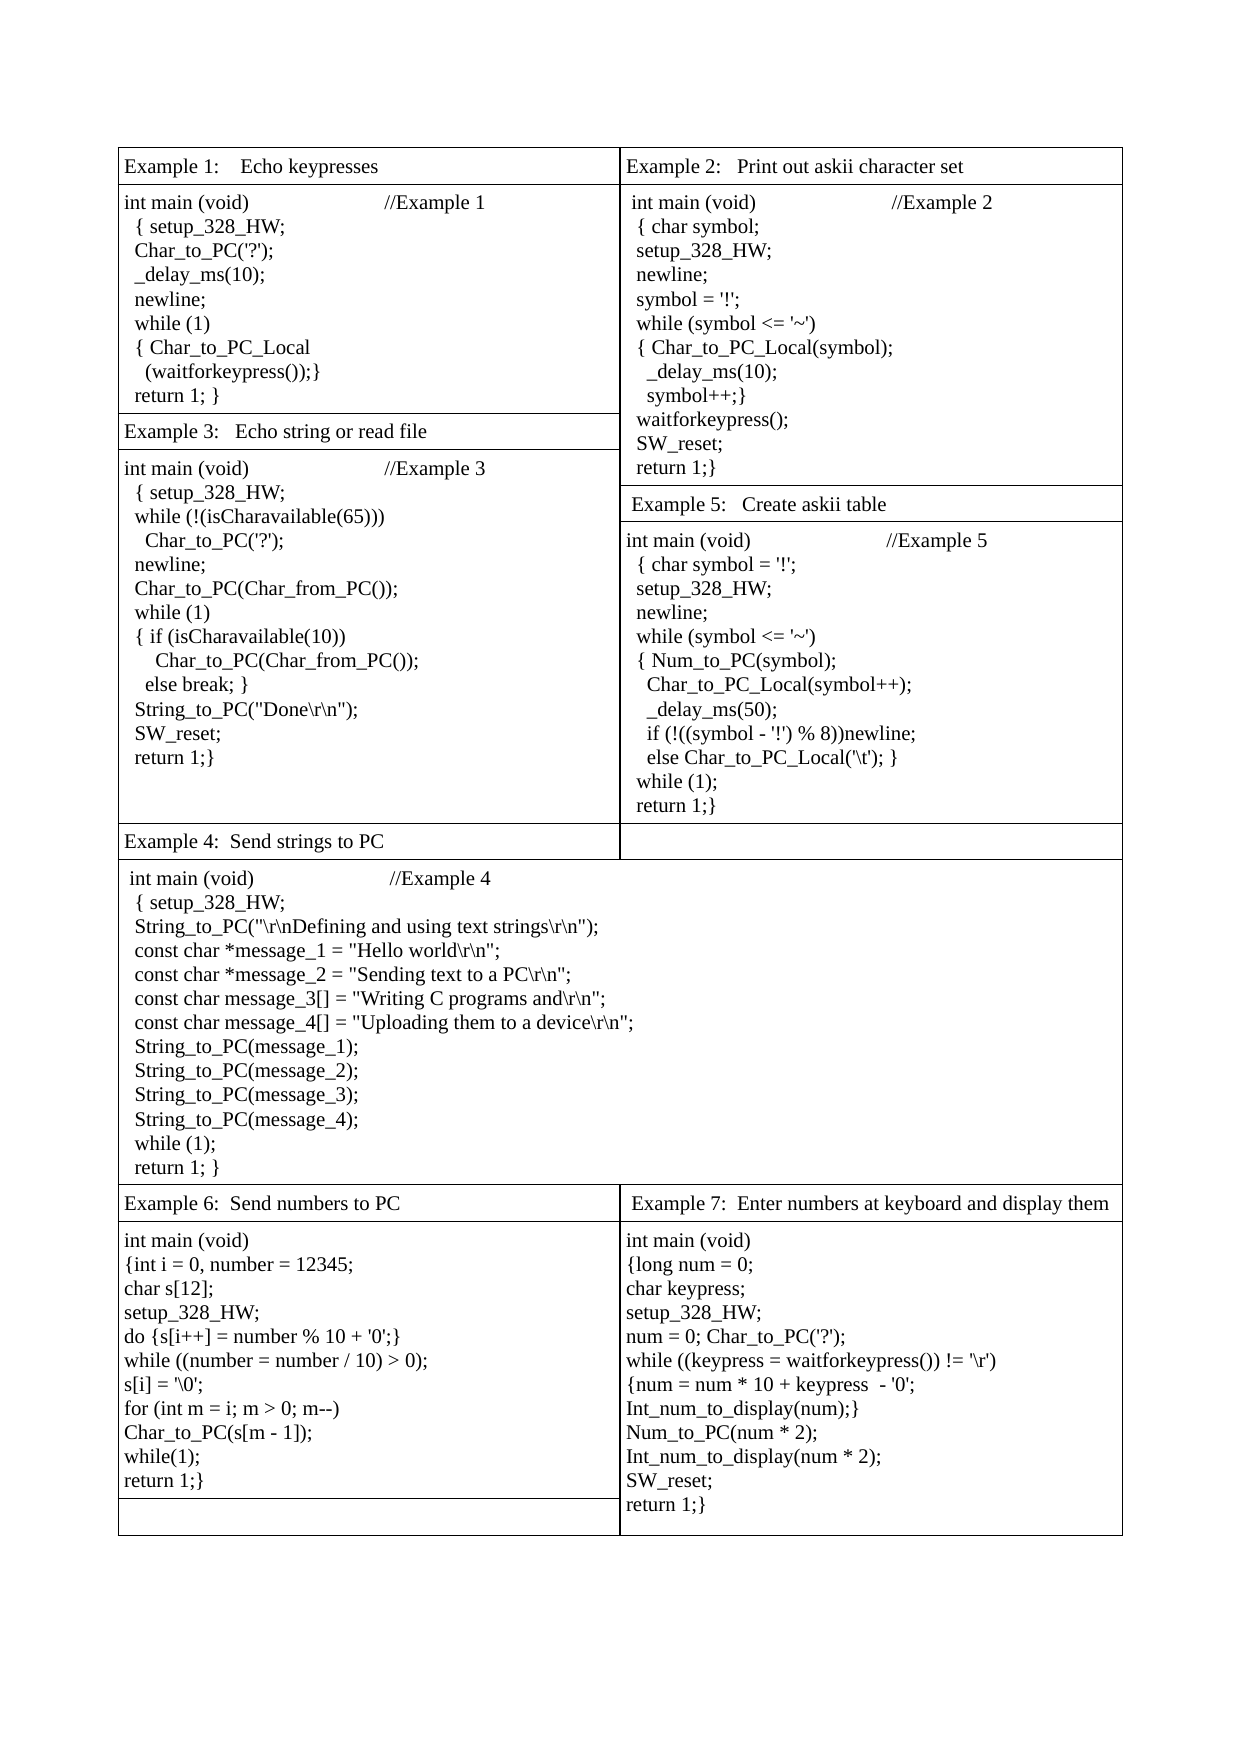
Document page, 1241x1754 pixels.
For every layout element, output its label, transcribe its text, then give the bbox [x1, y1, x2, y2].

table_cell Example 6: Send numbers to PC [119, 1185, 619, 1221]
table_cell Example 7: Enter numbers at keyboard and display them [621, 1185, 1122, 1221]
table_cell int main (void) //Example 4 { setup_328_HW; String_to_PC("\r\nDefining and using text strings\r\n"); const char *message_1 = "Hello world\r\n"; const char *message_2 = "Sending text to a PC\r\n"; const char message_3[] = "Writing C programs and\r\n"; const char message_4[] = "Uploading them to a device\r\n"; String_to_PC(message_1); String_to_PC(message_2); String_to_PC(message_3); String_to_PC(message_4); while (1); return 1; } [119, 860, 1122, 1184]
table_cell Example 3: Echo string or read file [119, 414, 619, 449]
table_cell [621, 824, 1122, 859]
table_cell Example 5: Create askii table [621, 486, 1122, 521]
table_cell [119, 1499, 619, 1535]
table_cell int main (void) //Example 1 { setup_328_HW; Char_to_PC('?'); _delay_ms(10); newline; while (1) { Char_to_PC_Local (waitforkeypress());} return 1; } [119, 185, 619, 412]
table_cell int main (void) //Example 2 { char symbol; setup_328_HW; newline; symbol = '!'; while (symbol <= '~') { Char_to_PC_Local(symbol); _delay_ms(10); symbol++;} waitforkeypress(); SW_reset; return 1;} [621, 185, 1122, 485]
table_cell int main (void) {int i = 0, number = 12345; char s[12]; setup_328_HW; do {s[i++] = number % 10 + '0';} while ((number = number / 10) > 0); s[i] = '\0'; for (int m = i; m > 0; m--) Char_to_PC(s[m - 1]); while(1); return 1;} [119, 1222, 619, 1498]
table_header Example 1: Echo keypresses [119, 148, 619, 183]
table_cell int main (void) //Example 5 { char symbol = '!'; setup_328_HW; newline; while (symbol <= '~') { Num_to_PC(symbol); Char_to_PC_Local(symbol++); _delay_ms(50); if (!((symbol - '!') % 8))newline; else Char_to_PC_Local('\t'); } while (1); return 1;} [621, 522, 1122, 822]
table_cell Example 4: Send strings to PC [119, 824, 619, 859]
table_header Example 2: Print out askii character set [621, 148, 1122, 183]
table_cell int main (void) //Example 3 { setup_328_HW; while (!(isCharavailable(65))) Char_to_PC('?'); newline; Char_to_PC(Char_from_PC()); while (1) { if (isCharavailable(10)) Char_to_PC(Char_from_PC()); else break; } String_to_PC("Done\r\n"); SW_reset; return 1;} [119, 450, 619, 822]
table_cell int main (void) {long num = 0; char keypress; setup_328_HW; num = 0; Char_to_PC('?'); while ((keypress = waitforkeypress()) != '\r') {num = num * 10 + keypress - '0'; Int_num_to_display(num);} Num_to_PC(num * 2); Int_num_to_display(num * 2); SW_reset; return 1;} [621, 1222, 1122, 1535]
